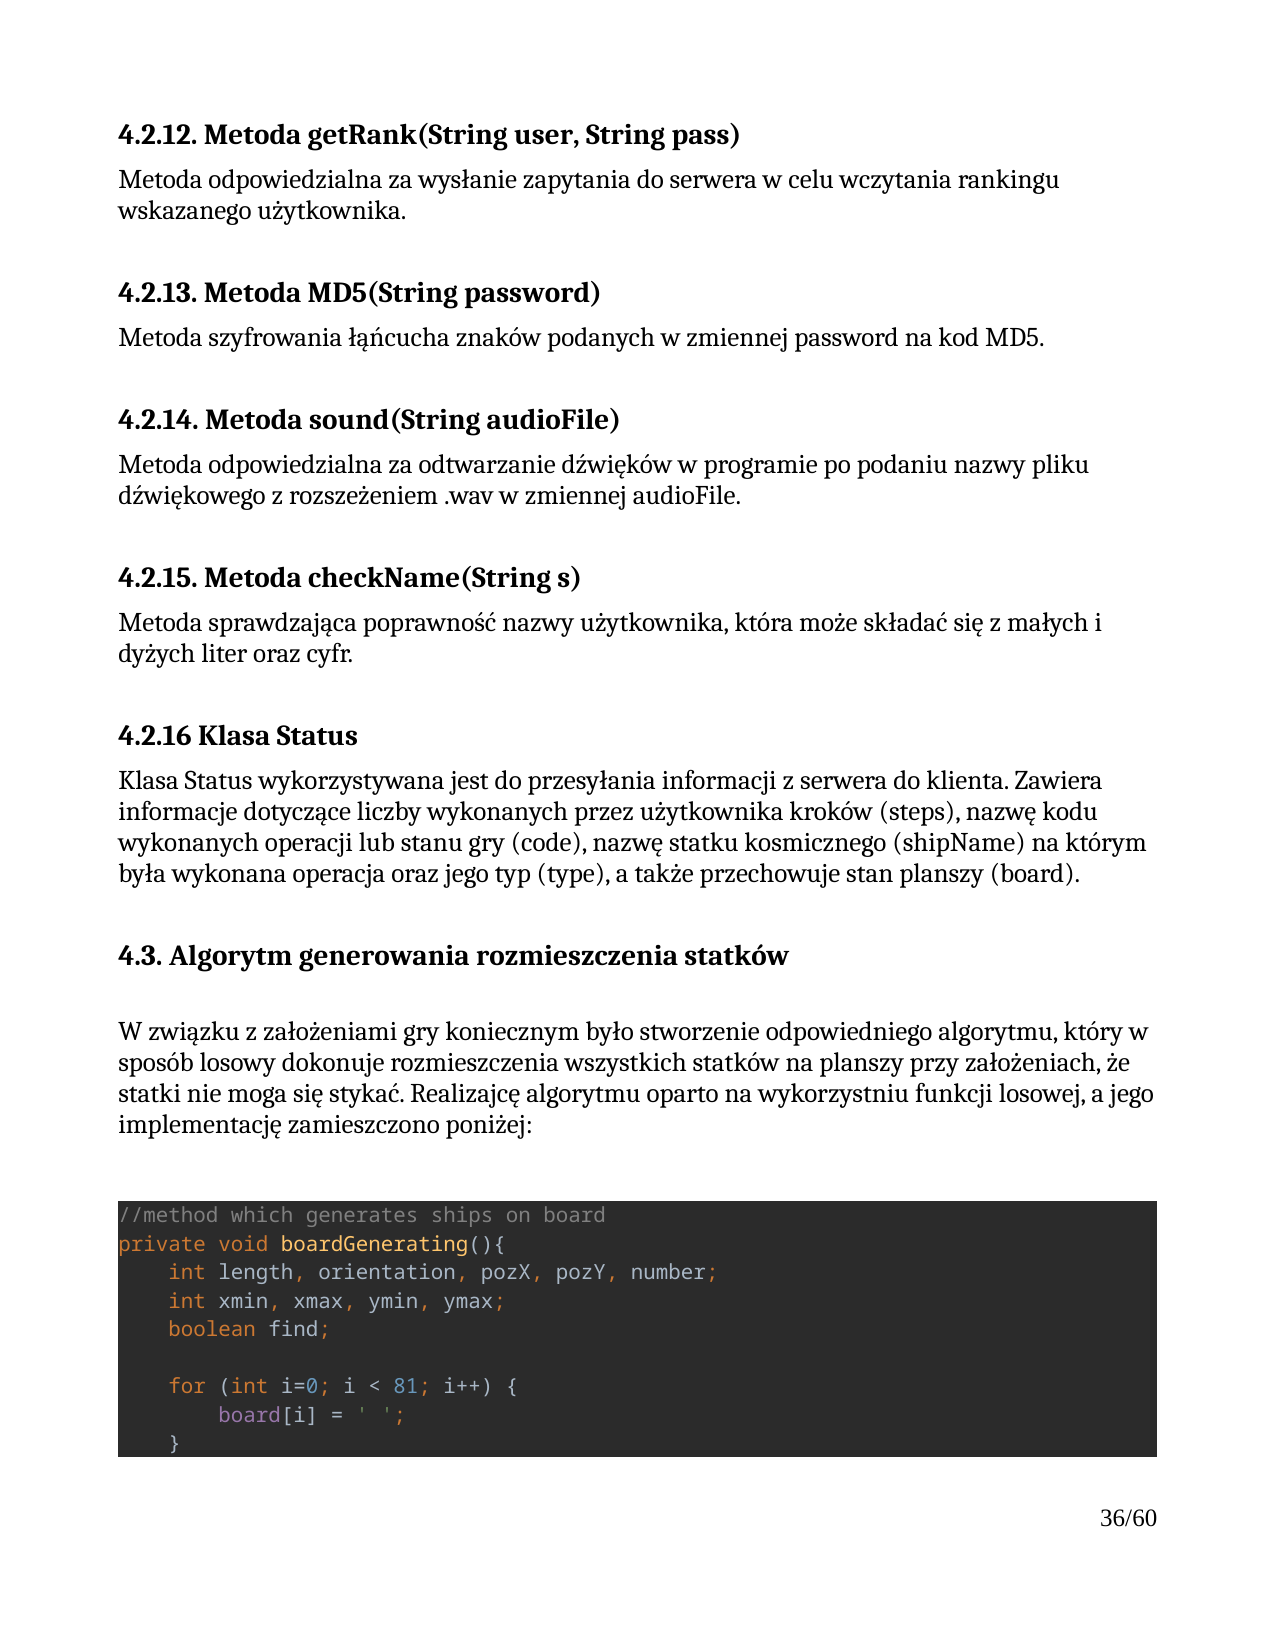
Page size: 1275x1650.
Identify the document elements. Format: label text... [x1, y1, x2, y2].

text Klasa Status wykorzystywana jest do przesyłania informacji z serwera do klienta. Zawiera informacje dotyczące liczby wykonanych przez użytkownika kroków (steps), nazwę kodu wykonanych operacji lub stanu gry (code), nazwę statku kosmicznego (shipName) na którym była wykonana operacja oraz jego typ (type), a także przechowuje stan planszy (board). [118, 765, 1157, 889]
text Metoda odpowiedzialna za wysłanie zapytania do serwera w celu wczytania rankingu wskazanego użytkownika. [118, 164, 1157, 226]
text Metoda sprawdzająca poprawność nazwy użytkownika, która może składać się z małych i dyżych liter oraz cyfr. [118, 607, 1157, 669]
text Metoda odpowiedzialna za odtwarzanie dźwięków w programie po podaniu nazwy pliku dźwiękowego z rozszeżeniem .wav w zmiennej audioFile. [118, 449, 1157, 511]
text //method which generates ships on board private void boardGenerating(){ int length, orientation, pozX, pozY, number; int xmin, xmax, ymin, ymax; boolean find; for (int i=0; i < 81; i++) { board[i] = ' '; } [118, 1201, 1157, 1457]
subtitle 4.2.12. Metoda getRank(String user, String pass) [118, 118, 1157, 152]
subtitle 4.2.16 Klasa Status [118, 719, 1157, 752]
subtitle 4.3. Algorytm generowania rozmieszczenia statków [118, 939, 1157, 972]
subtitle 4.2.15. Metoda checkName(String s) [118, 561, 1157, 594]
subtitle 4.2.13. Metoda MD5(String password) [118, 276, 1157, 309]
text W związku z założeniami gry koniecznym było stworzenie odpowiedniego algorytmu, który w sposób losowy dokonuje rozmieszczenia wszystkich statków na planszy przy założeniach, że statki nie moga się stykać. Realizajcę algorytmu oparto na wykorzystniu funkcji losowej, a jego implementację zamieszczono poniżej: [118, 1016, 1157, 1141]
subtitle 4.2.14. Metoda sound(String audioFile) [118, 403, 1157, 436]
text Metoda szyfrowania łąńcucha znaków podanych w zmiennej password na kod MD5. [118, 322, 1157, 353]
